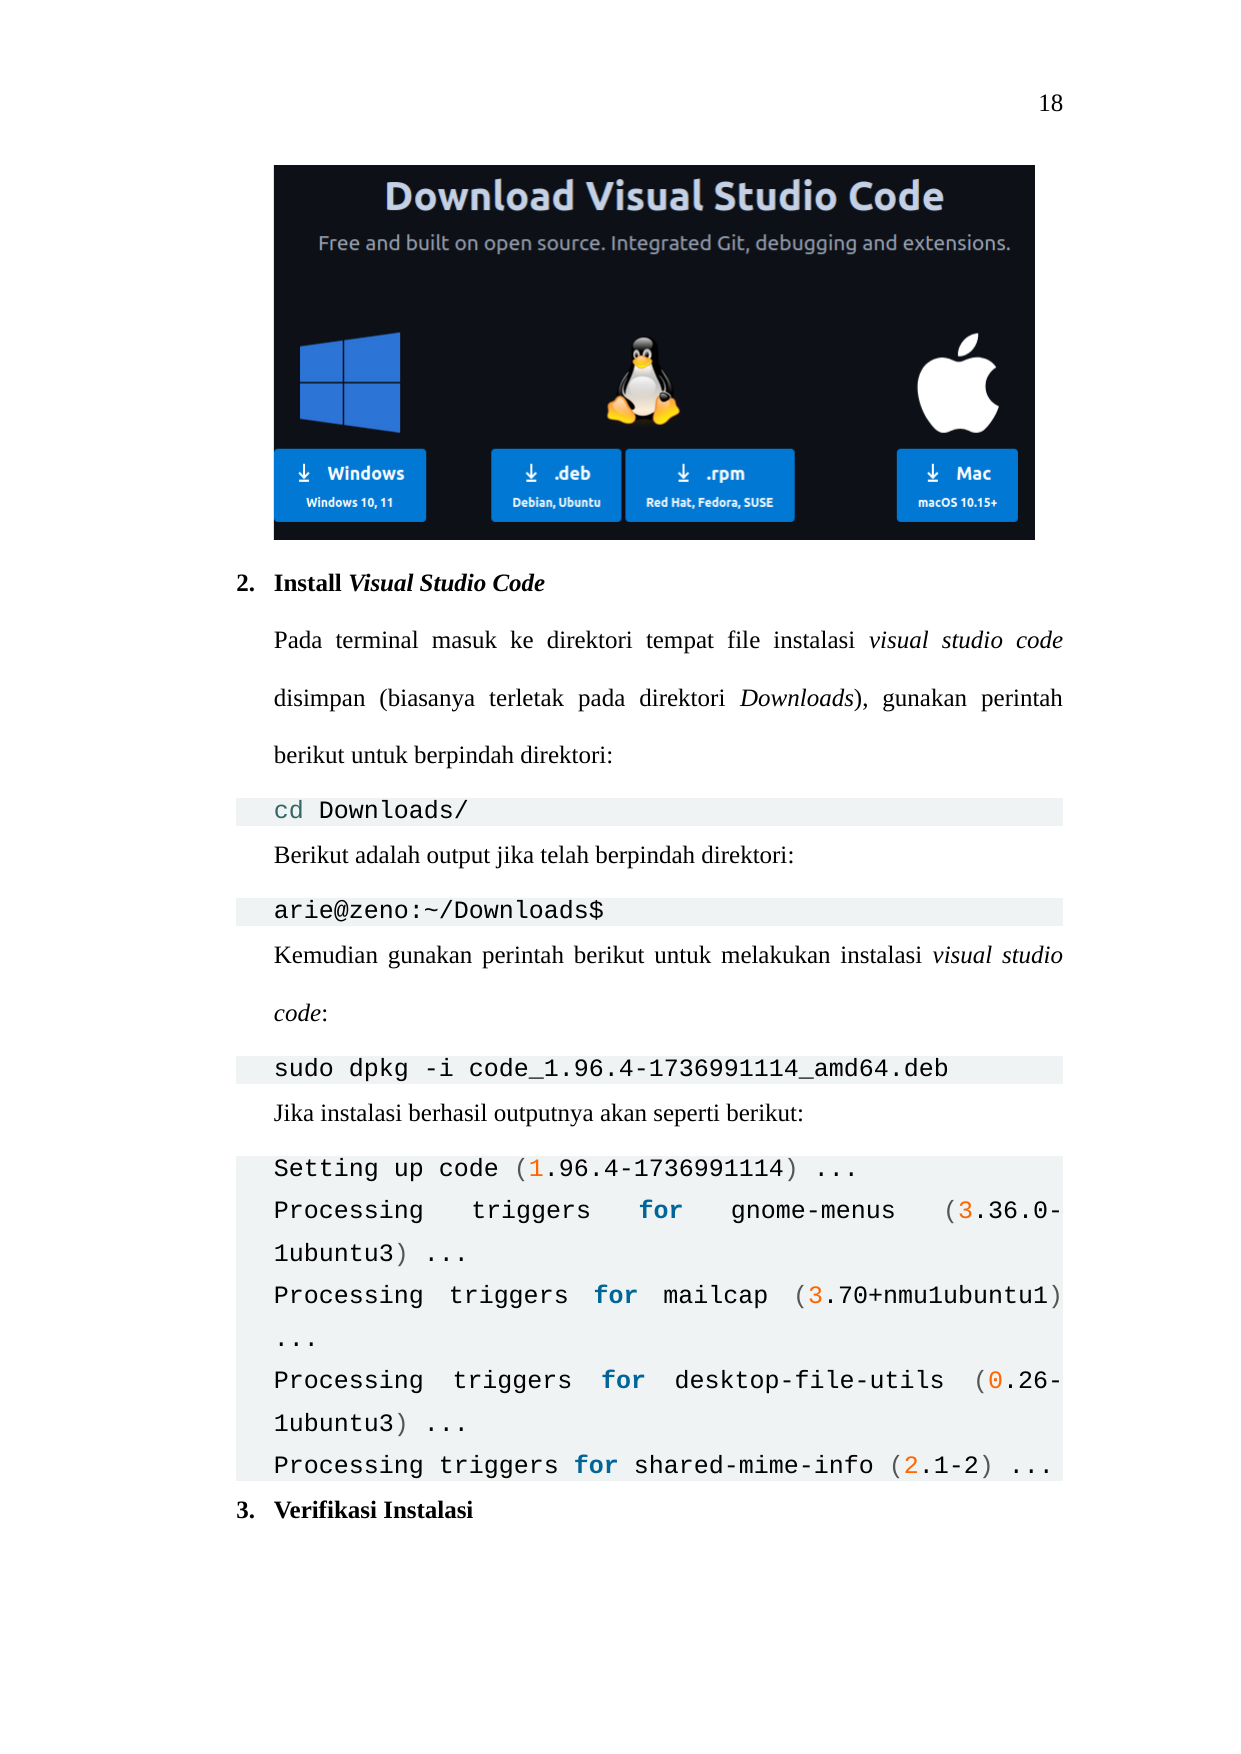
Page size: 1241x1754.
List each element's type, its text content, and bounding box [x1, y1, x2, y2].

list cd Downloads/ [236, 798, 1063, 826]
list Jika instalasi berhasil outputnya akan seperti berikut: [236, 1098, 1063, 1127]
list arie@zeno:~/Downloads$ [236, 898, 1063, 926]
list Pada terminal masuk ke direktori tempat file instalasi visual studio code disimpan (biasanya terletak pada direktori Downloads), gunakan perintah berikut untuk berpindah direktori: [236, 626, 1063, 769]
picture [273, 165, 1035, 540]
list Verifikasi Instalasi [236, 1496, 1063, 1524]
list Kemudian gunakan perintah berikut untuk melakukan instalasi visual studio code: [236, 941, 1063, 1027]
list Setting up code (1.96.4-1736991114) ... [236, 1156, 1063, 1184]
list Install Visual Studio Code [236, 568, 1063, 597]
list Berikut adalah output jika telah berpindah direktori: [236, 841, 1063, 869]
list sudo dpkg -i code_1.96.4-1736991114_amd64.deb [236, 1056, 1063, 1084]
list Processing triggers for gnome-menus (3.36.0-1ubuntu3) ... [236, 1198, 1063, 1269]
list Processing triggers for shared-mime-info (2.1-2) ... [236, 1453, 1063, 1481]
list Processing triggers for mailcap (3.70+nmu1ubuntu1) ... [236, 1283, 1063, 1354]
list Processing triggers for desktop-file-utils (0.26-1ubuntu3) ... [236, 1368, 1063, 1439]
